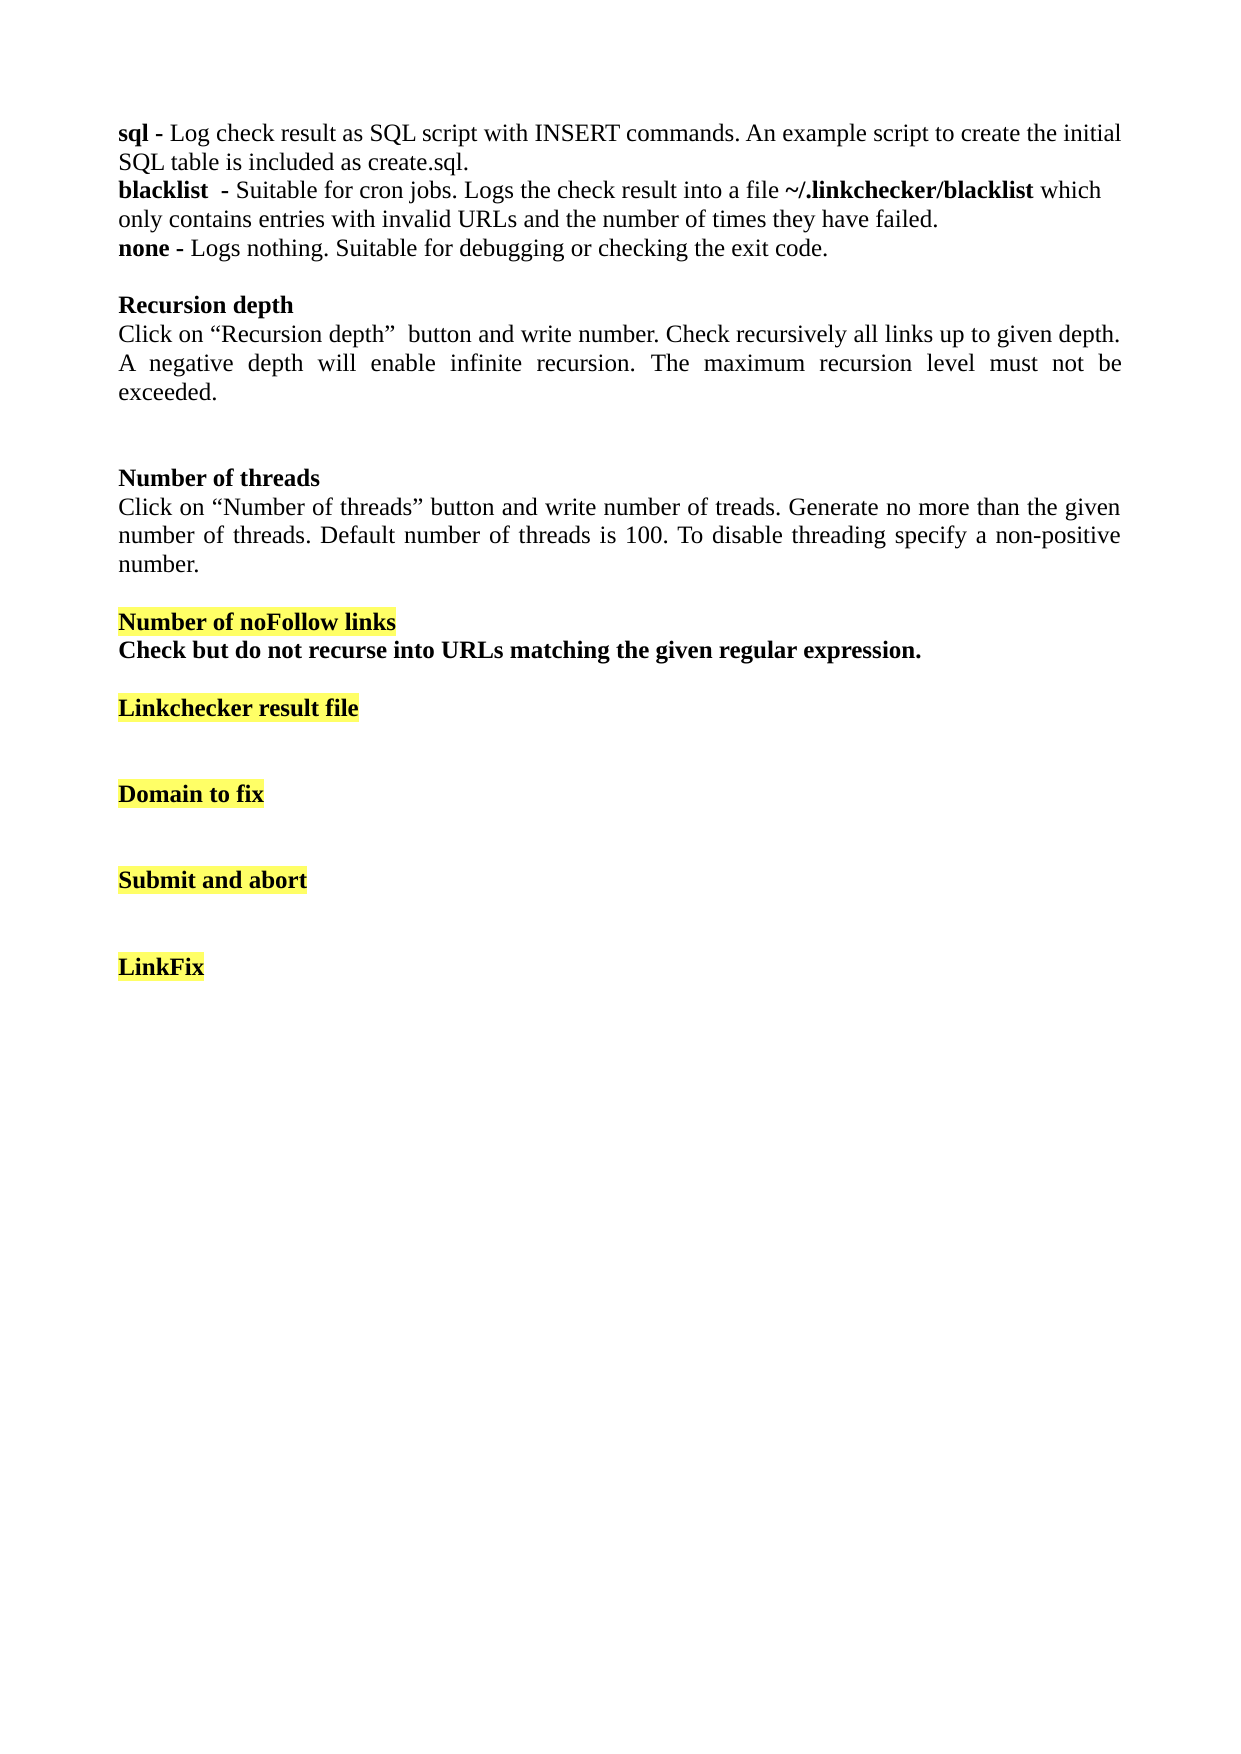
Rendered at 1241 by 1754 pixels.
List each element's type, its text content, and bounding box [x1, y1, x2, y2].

text Recursion depth [118, 291, 1122, 319]
text Number of noFollow links [118, 607, 1122, 636]
text LinkFix [118, 952, 1122, 981]
subtitle blacklist - Suitable for cron jobs. Logs the check result into a file ~/.linkchecker/blacklist which only contains entries with invalid URLs and the number of times they have failed. [118, 176, 1122, 233]
text Number of threads [118, 463, 1122, 492]
text Click on “Number of threads” button and write number of treads. Generate no more than the given number of threads. Default number of threads is 100. To disable threading specify a non-positive number. [118, 492, 1122, 578]
text Submit and abort [118, 866, 1122, 894]
text Domain to fix [118, 779, 1122, 808]
subtitle none - Logs nothing. Suitable for debugging or checking the exit code. [118, 233, 1122, 262]
text Click on “Recursion depth” button and write number. Check recursively all links up to given depth. A negative depth will enable infinite recursion. The maximum recursion level must not be exceeded. [118, 319, 1122, 406]
subtitle sql - Log check result as SQL script with INSERT commands. An example script to create the initial SQL table is included as create.sql. [118, 118, 1122, 176]
text Linkchecker result file [118, 693, 1122, 722]
text Check but do not recurse into URLs matching the given regular expression. [118, 636, 1122, 664]
